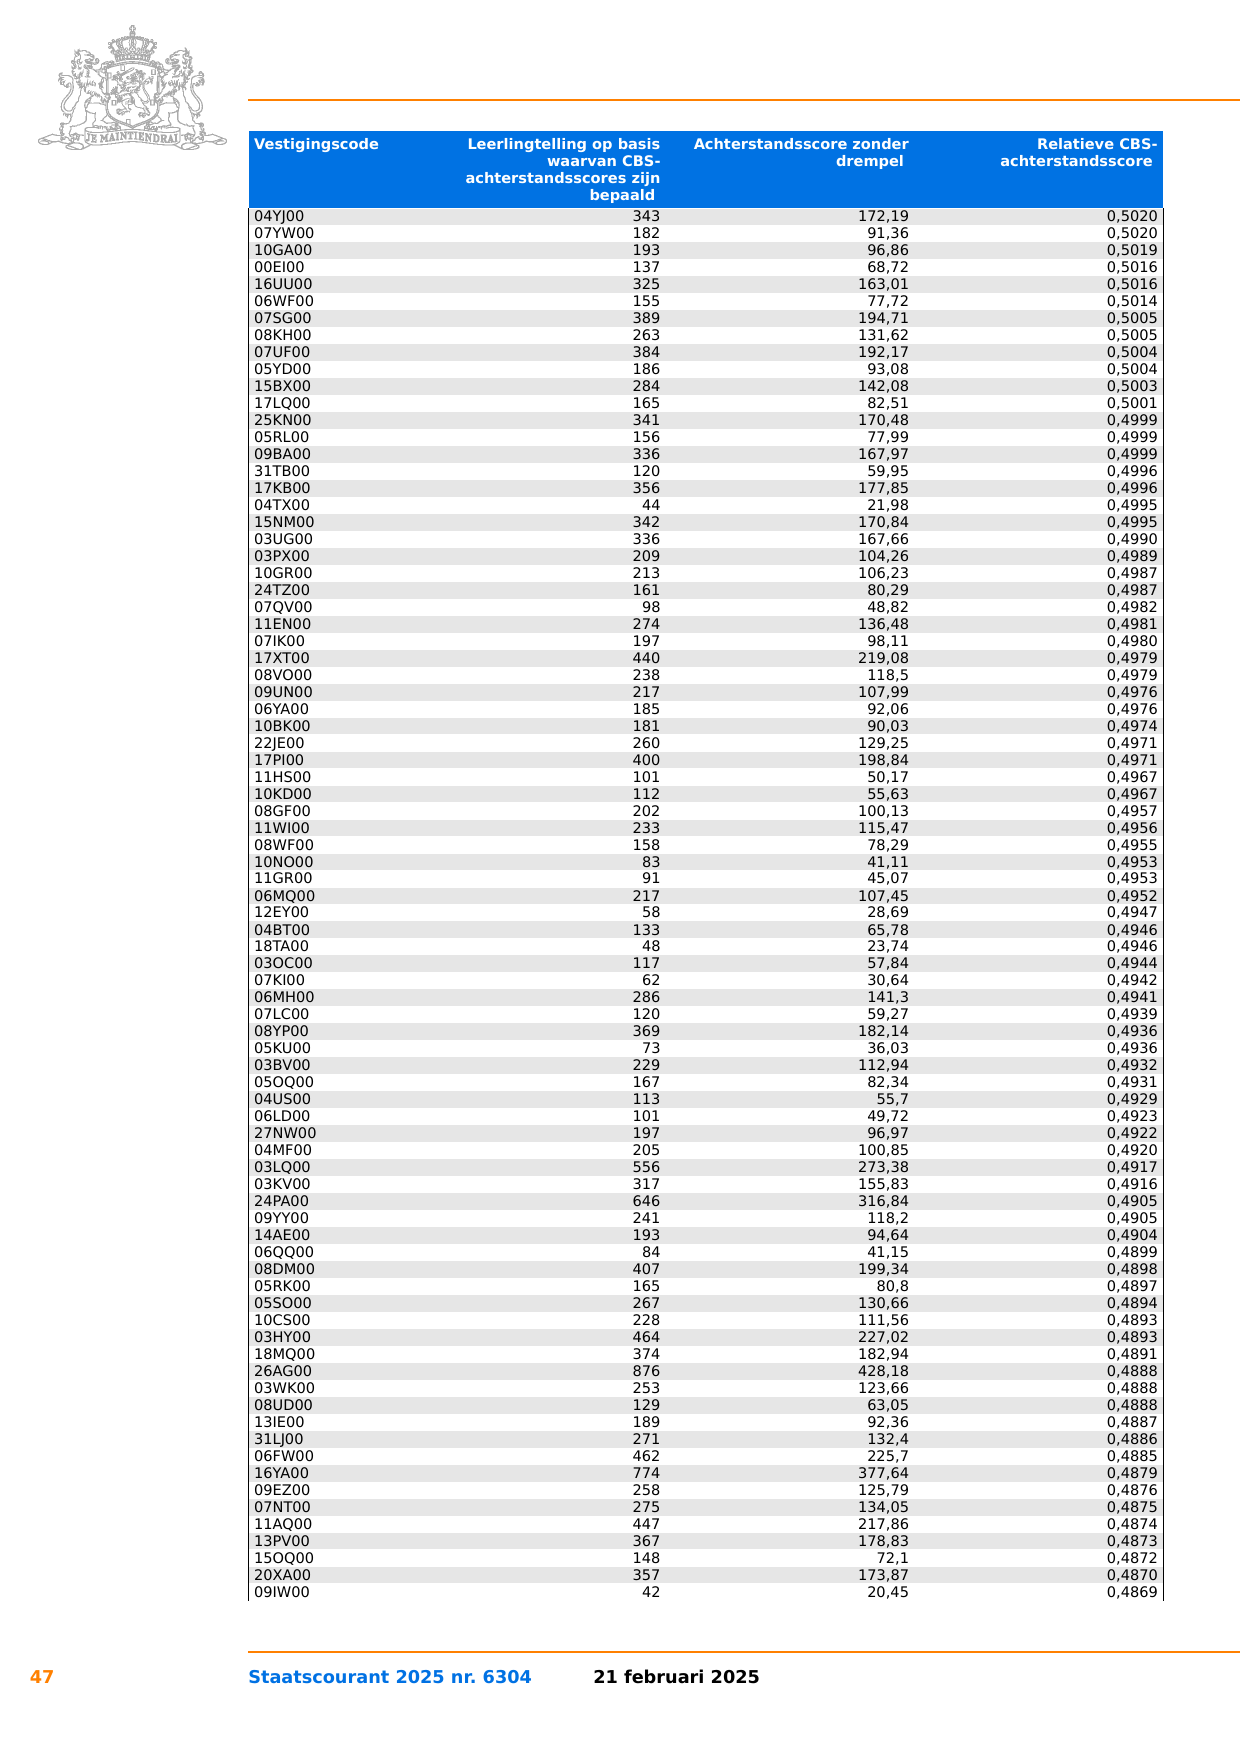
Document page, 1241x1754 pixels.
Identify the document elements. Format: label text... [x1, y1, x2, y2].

table_cell 440 [418, 650, 666, 667]
table_cell 49,72 [666, 1108, 915, 1125]
table_cell 646 [418, 1193, 666, 1210]
table_cell 0,4899 [915, 1244, 1163, 1261]
table_cell 213 [418, 565, 666, 582]
table_cell 0,4872 [915, 1550, 1163, 1567]
table_cell 0,4995 [915, 497, 1163, 514]
table_cell 286 [418, 989, 666, 1006]
table_cell 0,4976 [915, 701, 1163, 718]
table_cell 0,5005 [915, 310, 1163, 327]
table_cell 182,94 [666, 1346, 915, 1363]
table_cell 15OQ00 [249, 1550, 417, 1567]
table_cell 167,97 [666, 446, 915, 463]
table_cell 31TB00 [249, 463, 417, 480]
table_cell 08GF00 [249, 803, 417, 819]
table_cell 342 [418, 514, 666, 531]
table_cell 23,74 [666, 938, 915, 955]
table_cell 0,4905 [915, 1193, 1163, 1210]
table_cell 50,17 [666, 769, 915, 786]
table_cell 197 [418, 633, 666, 650]
table_cell 0,4888 [915, 1380, 1163, 1397]
table_cell 0,5020 [915, 209, 1163, 225]
table_cell 42 [418, 1584, 666, 1601]
table_cell 356 [418, 480, 666, 497]
table_cell 336 [418, 531, 666, 548]
table_cell 08DM00 [249, 1261, 417, 1278]
table_cell 06QQ00 [249, 1244, 417, 1261]
table_cell 92,36 [666, 1414, 915, 1431]
table_cell 07SG00 [249, 310, 417, 327]
table_cell 136,48 [666, 616, 915, 633]
table_cell 10GR00 [249, 565, 417, 582]
table_cell 137 [418, 259, 666, 276]
table_cell 325 [418, 276, 666, 293]
table_cell 48 [418, 938, 666, 955]
table_cell 0,4893 [915, 1312, 1163, 1329]
table_cell 202 [418, 803, 666, 819]
table_cell 0,4917 [915, 1159, 1163, 1176]
table_cell 107,99 [666, 684, 915, 701]
table_cell 27NW00 [249, 1125, 417, 1142]
table_cell 101 [418, 1108, 666, 1125]
table_cell 0,4971 [915, 752, 1163, 768]
table_cell 28,69 [666, 904, 915, 921]
table_cell 115,47 [666, 820, 915, 836]
table_cell 0,4939 [915, 1006, 1163, 1023]
table_cell 229 [418, 1057, 666, 1074]
table_cell 06YA00 [249, 701, 417, 718]
table_cell 464 [418, 1329, 666, 1346]
table_cell 07UF00 [249, 344, 417, 361]
table_cell 08WF00 [249, 836, 417, 853]
table_cell 91,36 [666, 225, 915, 242]
table_cell 0,4874 [915, 1516, 1163, 1533]
table_cell 0,4982 [915, 599, 1163, 616]
table_cell 377,64 [666, 1465, 915, 1482]
table_cell 369 [418, 1023, 666, 1040]
table_cell 18TA00 [249, 938, 417, 955]
table_cell 134,05 [666, 1499, 915, 1516]
table_cell 0,4873 [915, 1533, 1163, 1549]
table_cell 284 [418, 378, 666, 395]
table_cell 161 [418, 582, 666, 599]
table_cell 05KU00 [249, 1040, 417, 1057]
table_cell 186 [418, 361, 666, 378]
table_cell 107,45 [666, 888, 915, 904]
table_cell 0,4952 [915, 888, 1163, 904]
table_cell 58 [418, 904, 666, 921]
table_cell 0,4953 [915, 870, 1163, 887]
table_cell 156 [418, 429, 666, 446]
table_cell 343 [418, 209, 666, 225]
table_cell 367 [418, 1533, 666, 1549]
table_cell 117 [418, 955, 666, 972]
table_cell 0,4941 [915, 989, 1163, 1006]
table_cell 08UD00 [249, 1397, 417, 1414]
table_cell 03WK00 [249, 1380, 417, 1397]
table_cell 06MH00 [249, 989, 417, 1006]
table_cell 07YW00 [249, 225, 417, 242]
table_cell 0,5014 [915, 293, 1163, 310]
table_cell 0,4944 [915, 955, 1163, 972]
table_cell 04TX00 [249, 497, 417, 514]
table_cell 0,4971 [915, 735, 1163, 752]
table_cell 374 [418, 1346, 666, 1363]
table_cell 0,4946 [915, 921, 1163, 938]
table_cell 0,4995 [915, 514, 1163, 531]
table_cell 24PA00 [249, 1193, 417, 1210]
table_cell 07IK00 [249, 633, 417, 650]
table_cell 317 [418, 1176, 666, 1193]
table_cell 0,4942 [915, 972, 1163, 989]
table_cell 24TZ00 [249, 582, 417, 599]
table_cell 45,07 [666, 870, 915, 887]
table_cell 16YA00 [249, 1465, 417, 1482]
table_cell 16UU00 [249, 276, 417, 293]
table_cell 59,95 [666, 463, 915, 480]
table_cell 0,4870 [915, 1567, 1163, 1583]
table_cell 20XA00 [249, 1567, 417, 1583]
table_cell 11AQ00 [249, 1516, 417, 1533]
table_cell 17PI00 [249, 752, 417, 768]
table_cell 263 [418, 327, 666, 344]
table_cell 82,34 [666, 1074, 915, 1091]
table_cell 21,98 [666, 497, 915, 514]
table_cell 233 [418, 820, 666, 836]
table_cell 0,4957 [915, 803, 1163, 819]
table_cell 0,5016 [915, 259, 1163, 276]
table_cell 91 [418, 870, 666, 887]
table_cell 03PX00 [249, 548, 417, 565]
table_header Vestigingscode [249, 131, 417, 208]
table_cell 193 [418, 242, 666, 259]
table_cell 84 [418, 1244, 666, 1261]
table_cell 17LQ00 [249, 395, 417, 412]
table_cell 0,4967 [915, 786, 1163, 802]
table_cell 09UN00 [249, 684, 417, 701]
table_cell 0,4979 [915, 650, 1163, 667]
table_cell 08VO00 [249, 667, 417, 684]
table_cell 111,56 [666, 1312, 915, 1329]
table_cell 57,84 [666, 955, 915, 972]
table_cell 90,03 [666, 718, 915, 734]
table_cell 30,64 [666, 972, 915, 989]
table_cell 112 [418, 786, 666, 802]
table_cell 774 [418, 1465, 666, 1482]
table_cell 189 [418, 1414, 666, 1431]
table_cell 177,85 [666, 480, 915, 497]
table_header Relatieve CBS-achterstandsscore [915, 131, 1163, 208]
table_cell 113 [418, 1091, 666, 1108]
table_cell 0,4974 [915, 718, 1163, 734]
table_cell 0,4922 [915, 1125, 1163, 1142]
table_cell 0,4989 [915, 548, 1163, 565]
table_cell 0,4887 [915, 1414, 1163, 1431]
table_cell 62 [418, 972, 666, 989]
table_cell 173,87 [666, 1567, 915, 1583]
table_cell 05RK00 [249, 1278, 417, 1295]
table_cell 125,79 [666, 1482, 915, 1499]
table_cell 389 [418, 310, 666, 327]
table_cell 100,13 [666, 803, 915, 819]
table_cell 198,84 [666, 752, 915, 768]
table_cell 0,4956 [915, 820, 1163, 836]
table_cell 0,4893 [915, 1329, 1163, 1346]
table_cell 55,7 [666, 1091, 915, 1108]
table_cell 0,4987 [915, 565, 1163, 582]
table_cell 556 [418, 1159, 666, 1176]
table_cell 185 [418, 701, 666, 718]
table_cell 0,4953 [915, 854, 1163, 870]
table_cell 15BX00 [249, 378, 417, 395]
table_cell 15NM00 [249, 514, 417, 531]
table_cell 341 [418, 412, 666, 429]
table_cell 0,4947 [915, 904, 1163, 921]
table_cell 05YD00 [249, 361, 417, 378]
table_cell 48,82 [666, 599, 915, 616]
table_cell 09YY00 [249, 1210, 417, 1227]
table_cell 0,4929 [915, 1091, 1163, 1108]
table_cell 0,4936 [915, 1023, 1163, 1040]
table_cell 197 [418, 1125, 666, 1142]
table_cell 112,94 [666, 1057, 915, 1074]
table_cell 07QV00 [249, 599, 417, 616]
table_cell 155 [418, 293, 666, 310]
table_cell 258 [418, 1482, 666, 1499]
table_cell 11GR00 [249, 870, 417, 887]
table_cell 104,26 [666, 548, 915, 565]
table_cell 155,83 [666, 1176, 915, 1193]
table_cell 10BK00 [249, 718, 417, 734]
table_cell 253 [418, 1380, 666, 1397]
table_cell 18MQ00 [249, 1346, 417, 1363]
table_cell 82,51 [666, 395, 915, 412]
table_cell 120 [418, 463, 666, 480]
table_cell 96,86 [666, 242, 915, 259]
table_cell 407 [418, 1261, 666, 1278]
table_cell 193 [418, 1227, 666, 1244]
table_cell 05SO00 [249, 1295, 417, 1312]
table_cell 181 [418, 718, 666, 734]
table_cell 0,5020 [915, 225, 1163, 242]
table_cell 41,11 [666, 854, 915, 870]
table_cell 228 [418, 1312, 666, 1329]
table_cell 96,97 [666, 1125, 915, 1142]
table_cell 0,4885 [915, 1448, 1163, 1465]
table_cell 0,4923 [915, 1108, 1163, 1125]
table_cell 73 [418, 1040, 666, 1057]
table_cell 0,4979 [915, 667, 1163, 684]
table_cell 05OQ00 [249, 1074, 417, 1091]
table_cell 07NT00 [249, 1499, 417, 1516]
table_cell 238 [418, 667, 666, 684]
table_cell 72,1 [666, 1550, 915, 1567]
table_cell 241 [418, 1210, 666, 1227]
table_cell 11WI00 [249, 820, 417, 836]
table_cell 167,66 [666, 531, 915, 548]
table_cell 0,4897 [915, 1278, 1163, 1295]
table_cell 148 [418, 1550, 666, 1567]
table_cell 271 [418, 1431, 666, 1448]
table_cell 123,66 [666, 1380, 915, 1397]
table_cell 13PV00 [249, 1533, 417, 1549]
table_cell 04US00 [249, 1091, 417, 1108]
table_cell 0,4932 [915, 1057, 1163, 1074]
table_cell 0,4955 [915, 836, 1163, 853]
table_cell 77,72 [666, 293, 915, 310]
table_cell 41,15 [666, 1244, 915, 1261]
table_cell 25KN00 [249, 412, 417, 429]
table_cell 0,4876 [915, 1482, 1163, 1499]
table_cell 80,29 [666, 582, 915, 599]
table_cell 227,02 [666, 1329, 915, 1346]
table_cell 78,29 [666, 836, 915, 853]
table_cell 0,5001 [915, 395, 1163, 412]
table_cell 63,05 [666, 1397, 915, 1414]
table_cell 03OC00 [249, 955, 417, 972]
table_cell 0,4931 [915, 1074, 1163, 1091]
table_cell 00EI00 [249, 259, 417, 276]
table_cell 26AG00 [249, 1363, 417, 1380]
table_cell 04BT00 [249, 921, 417, 938]
table_cell 11HS00 [249, 769, 417, 786]
table_cell 118,2 [666, 1210, 915, 1227]
table_cell 129 [418, 1397, 666, 1414]
table_cell 106,23 [666, 565, 915, 582]
table_cell 165 [418, 1278, 666, 1295]
table_cell 129,25 [666, 735, 915, 752]
table_cell 0,4920 [915, 1142, 1163, 1159]
table_cell 0,4898 [915, 1261, 1163, 1278]
table_cell 07KI00 [249, 972, 417, 989]
table_cell 170,48 [666, 412, 915, 429]
table_cell 400 [418, 752, 666, 768]
table_cell 94,64 [666, 1227, 915, 1244]
table_cell 11EN00 [249, 616, 417, 633]
table_cell 260 [418, 735, 666, 752]
table_cell 08YP00 [249, 1023, 417, 1040]
table_cell 03KV00 [249, 1176, 417, 1193]
table_cell 132,4 [666, 1431, 915, 1448]
table_cell 0,4936 [915, 1040, 1163, 1057]
table_cell 120 [418, 1006, 666, 1023]
table_cell 0,4999 [915, 412, 1163, 429]
table_cell 0,4976 [915, 684, 1163, 701]
table_cell 44 [418, 497, 666, 514]
table_cell 178,83 [666, 1533, 915, 1549]
table_cell 194,71 [666, 310, 915, 327]
table_cell 384 [418, 344, 666, 361]
table_cell 13IE00 [249, 1414, 417, 1431]
table_cell 10CS00 [249, 1312, 417, 1329]
table_cell 03HY00 [249, 1329, 417, 1346]
table_cell 55,63 [666, 786, 915, 802]
table_cell 118,5 [666, 667, 915, 684]
table_cell 0,4916 [915, 1176, 1163, 1193]
table_cell 03LQ00 [249, 1159, 417, 1176]
table_cell 03UG00 [249, 531, 417, 548]
table_cell 0,5004 [915, 344, 1163, 361]
table_cell 04YJ00 [249, 209, 417, 225]
table_cell 09BA00 [249, 446, 417, 463]
table_cell 182 [418, 225, 666, 242]
table_cell 141,3 [666, 989, 915, 1006]
table_cell 80,8 [666, 1278, 915, 1295]
table_cell 0,4886 [915, 1431, 1163, 1448]
table_cell 09EZ00 [249, 1482, 417, 1499]
table_cell 217 [418, 684, 666, 701]
table_cell 0,5005 [915, 327, 1163, 344]
table_cell 0,4888 [915, 1397, 1163, 1414]
table_cell 68,72 [666, 259, 915, 276]
table_cell 199,34 [666, 1261, 915, 1278]
table_cell 209 [418, 548, 666, 565]
table_cell 03BV00 [249, 1057, 417, 1074]
table_cell 14AE00 [249, 1227, 417, 1244]
table_cell 133 [418, 921, 666, 938]
table_cell 428,18 [666, 1363, 915, 1380]
table_cell 0,4891 [915, 1346, 1163, 1363]
table_cell 83 [418, 854, 666, 870]
table_cell 08KH00 [249, 327, 417, 344]
table_cell 0,4875 [915, 1499, 1163, 1516]
table_cell 100,85 [666, 1142, 915, 1159]
table_cell 182,14 [666, 1023, 915, 1040]
table_cell 273,38 [666, 1159, 915, 1176]
table_cell 17XT00 [249, 650, 417, 667]
table_cell 0,4904 [915, 1227, 1163, 1244]
table_cell 225,7 [666, 1448, 915, 1465]
table_cell 219,08 [666, 650, 915, 667]
table_cell 275 [418, 1499, 666, 1516]
table_cell 06LD00 [249, 1108, 417, 1125]
table_cell 59,27 [666, 1006, 915, 1023]
table_cell 165 [418, 395, 666, 412]
table_cell 65,78 [666, 921, 915, 938]
table_cell 92,06 [666, 701, 915, 718]
table_cell 06MQ00 [249, 888, 417, 904]
table_cell 267 [418, 1295, 666, 1312]
table_cell 0,4990 [915, 531, 1163, 548]
table_header Achterstandsscore zonder drempel [666, 131, 915, 208]
picture [38, 25, 227, 150]
table_cell 06FW00 [249, 1448, 417, 1465]
table_cell 10GA00 [249, 242, 417, 259]
table_cell 0,4888 [915, 1363, 1163, 1380]
table_cell 205 [418, 1142, 666, 1159]
table_cell 0,5004 [915, 361, 1163, 378]
table_cell 22JE00 [249, 735, 417, 752]
table_cell 20,45 [666, 1584, 915, 1601]
table_cell 77,99 [666, 429, 915, 446]
table_cell 0,4999 [915, 429, 1163, 446]
table_cell 0,4987 [915, 582, 1163, 599]
table_cell 217,86 [666, 1516, 915, 1533]
table_cell 0,4905 [915, 1210, 1163, 1227]
table_cell 12EY00 [249, 904, 417, 921]
table_cell 36,03 [666, 1040, 915, 1057]
table_cell 336 [418, 446, 666, 463]
table_cell 130,66 [666, 1295, 915, 1312]
table_cell 0,4946 [915, 938, 1163, 955]
table_cell 98,11 [666, 633, 915, 650]
table_cell 462 [418, 1448, 666, 1465]
table_cell 05RL00 [249, 429, 417, 446]
table_cell 0,4981 [915, 616, 1163, 633]
table_cell 172,19 [666, 209, 915, 225]
table_cell 192,17 [666, 344, 915, 361]
table_cell 04MF00 [249, 1142, 417, 1159]
table_cell 163,01 [666, 276, 915, 293]
table_cell 10KD00 [249, 786, 417, 802]
table_cell 09IW00 [249, 1584, 417, 1601]
table_cell 0,4980 [915, 633, 1163, 650]
table_cell 158 [418, 836, 666, 853]
table_cell 101 [418, 769, 666, 786]
table_cell 0,5016 [915, 276, 1163, 293]
table_cell 06WF00 [249, 293, 417, 310]
table_cell 0,4996 [915, 480, 1163, 497]
table_cell 0,4967 [915, 769, 1163, 786]
table_cell 10NO00 [249, 854, 417, 870]
table_cell 131,62 [666, 327, 915, 344]
table_cell 98 [418, 599, 666, 616]
table_cell 07LC00 [249, 1006, 417, 1023]
table_cell 217 [418, 888, 666, 904]
table_cell 876 [418, 1363, 666, 1380]
table_cell 0,4869 [915, 1584, 1163, 1601]
table_header Leerlingtelling op basis waarvan CBS-achterstandsscores zijn bepaald [418, 131, 666, 208]
table_cell 31LJ00 [249, 1431, 417, 1448]
table_cell 167 [418, 1074, 666, 1091]
table_cell 357 [418, 1567, 666, 1583]
table_cell 17KB00 [249, 480, 417, 497]
table_cell 0,4999 [915, 446, 1163, 463]
table_cell 93,08 [666, 361, 915, 378]
table_cell 142,08 [666, 378, 915, 395]
table_cell 170,84 [666, 514, 915, 531]
table_cell 0,4996 [915, 463, 1163, 480]
table_cell 447 [418, 1516, 666, 1533]
table_cell 0,4879 [915, 1465, 1163, 1482]
table_cell 0,5019 [915, 242, 1163, 259]
table_cell 0,5003 [915, 378, 1163, 395]
table_cell 274 [418, 616, 666, 633]
table_cell 0,4894 [915, 1295, 1163, 1312]
table_cell 316,84 [666, 1193, 915, 1210]
